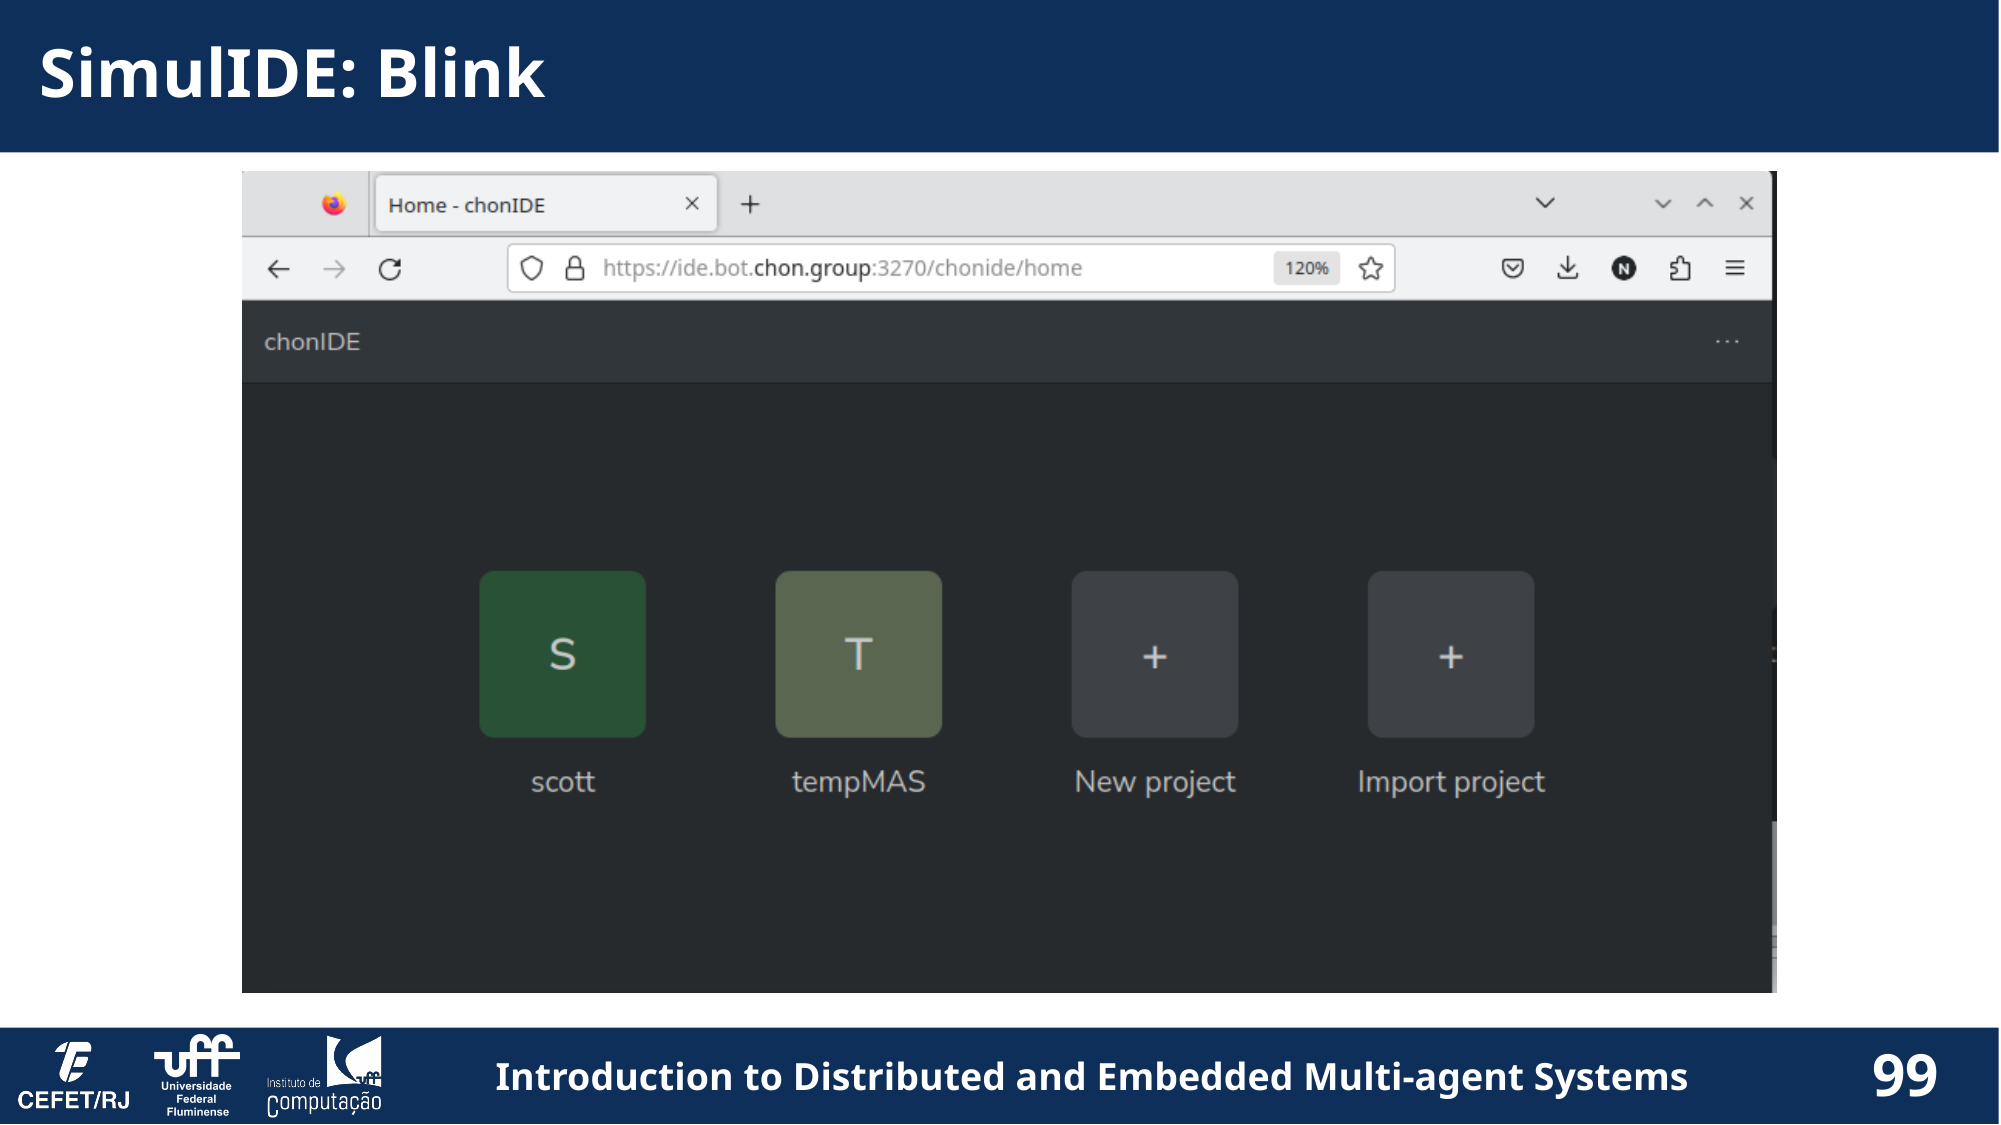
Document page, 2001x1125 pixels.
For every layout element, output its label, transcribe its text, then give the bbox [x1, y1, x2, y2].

picture [242, 171, 1777, 993]
picture [153, 1033, 241, 1121]
text_box SimulIDE: Blink [25, 23, 1998, 116]
picture [265, 1033, 383, 1118]
picture [18, 1021, 129, 1125]
